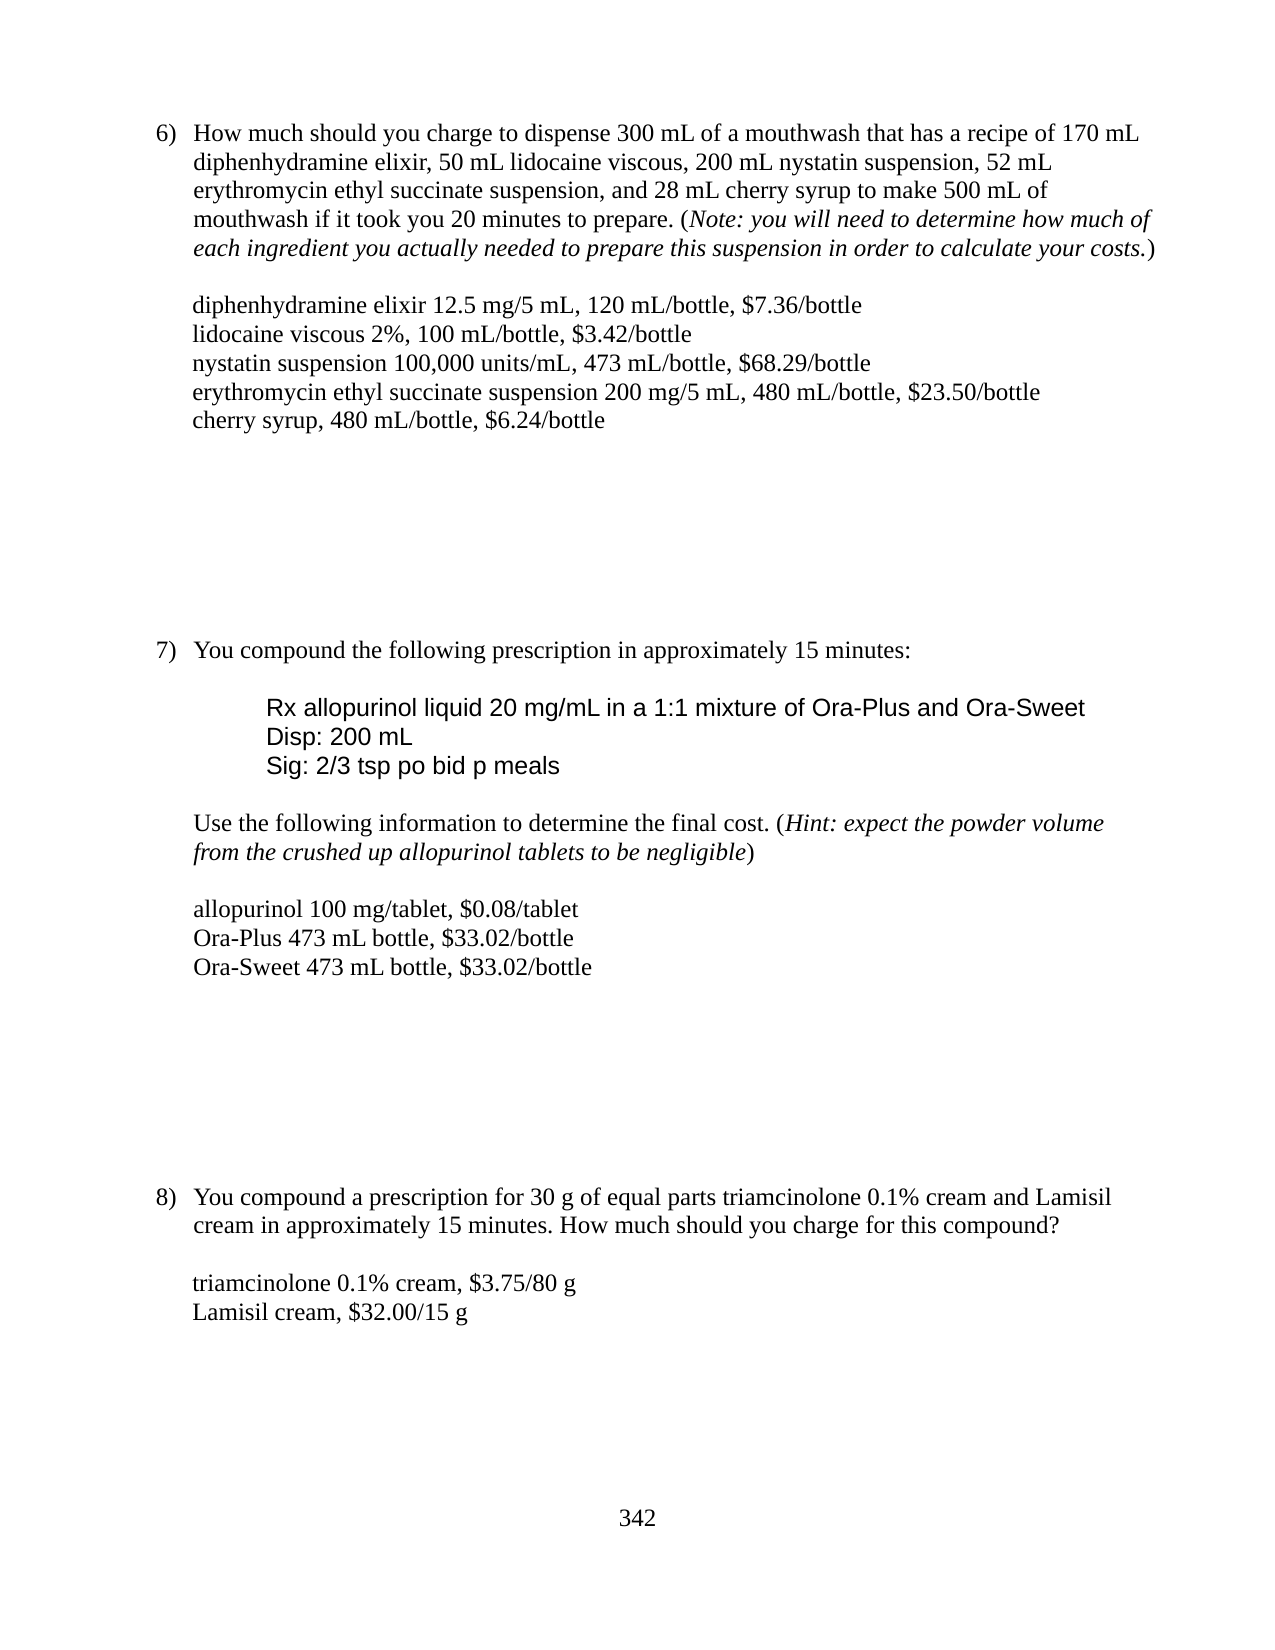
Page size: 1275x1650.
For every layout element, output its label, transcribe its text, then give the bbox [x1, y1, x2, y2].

text cherry syrup, 480 mL/bottle, $6.24/bottle [192, 406, 1157, 434]
text diphenhydramine elixir 12.5 mg/5 mL, 120 mL/bottle, $7.36/bottle [192, 291, 1157, 319]
list allopurinol 100 mg/tablet, $0.08/tablet [156, 894, 1157, 923]
text Lamisil cream, $32.00/15 g [192, 1297, 1157, 1326]
list Sig: 2/3 tsp po bid p meals [228, 751, 1157, 779]
list You compound the following prescription in approximately 15 minutes: [156, 636, 1157, 664]
list Rx allopurinol liquid 20 mg/mL in a 1:1 mixture of Ora-Plus and Ora-Sweet [228, 693, 1157, 722]
list How much should you charge to dispense 300 mL of a mouthwash that has a recipe of 170 mL diphenhydramine elixir, 50 mL lidocaine viscous, 200 mL nystatin suspension, 52 mL erythromycin ethyl succinate suspension, and 28 mL cherry syrup to make 500 mL of mouthwash if it took you 20 minutes to prepare. (Note: you will need to determine how much of each ingredient you actually needed to prepare this suspension in order to calculate your costs.) [156, 118, 1157, 262]
text lidocaine viscous 2%, 100 mL/bottle, $3.42/bottle [192, 319, 1157, 348]
text erythromycin ethyl succinate suspension 200 mg/5 mL, 480 mL/bottle, $23.50/bottle [192, 377, 1157, 406]
list Ora-Plus 473 mL bottle, $33.02/bottle [156, 923, 1157, 952]
list Ora-Sweet 473 mL bottle, $33.02/bottle [156, 952, 1157, 981]
list Disp: 200 mL [228, 722, 1157, 751]
list Use the following information to determine the final cost. (Hint: expect the powder volume from the crushed up allopurinol tablets to be negligible) [156, 808, 1157, 866]
text nystatin suspension 100,000 units/mL, 473 mL/bottle, $68.29/bottle [192, 348, 1157, 377]
list You compound a prescription for 30 g of equal parts triamcinolone 0.1% cream and Lamisil cream in approximately 15 minutes. How much should you charge for this compound? [156, 1182, 1157, 1239]
text triamcinolone 0.1% cream, $3.75/80 g [192, 1268, 1157, 1297]
